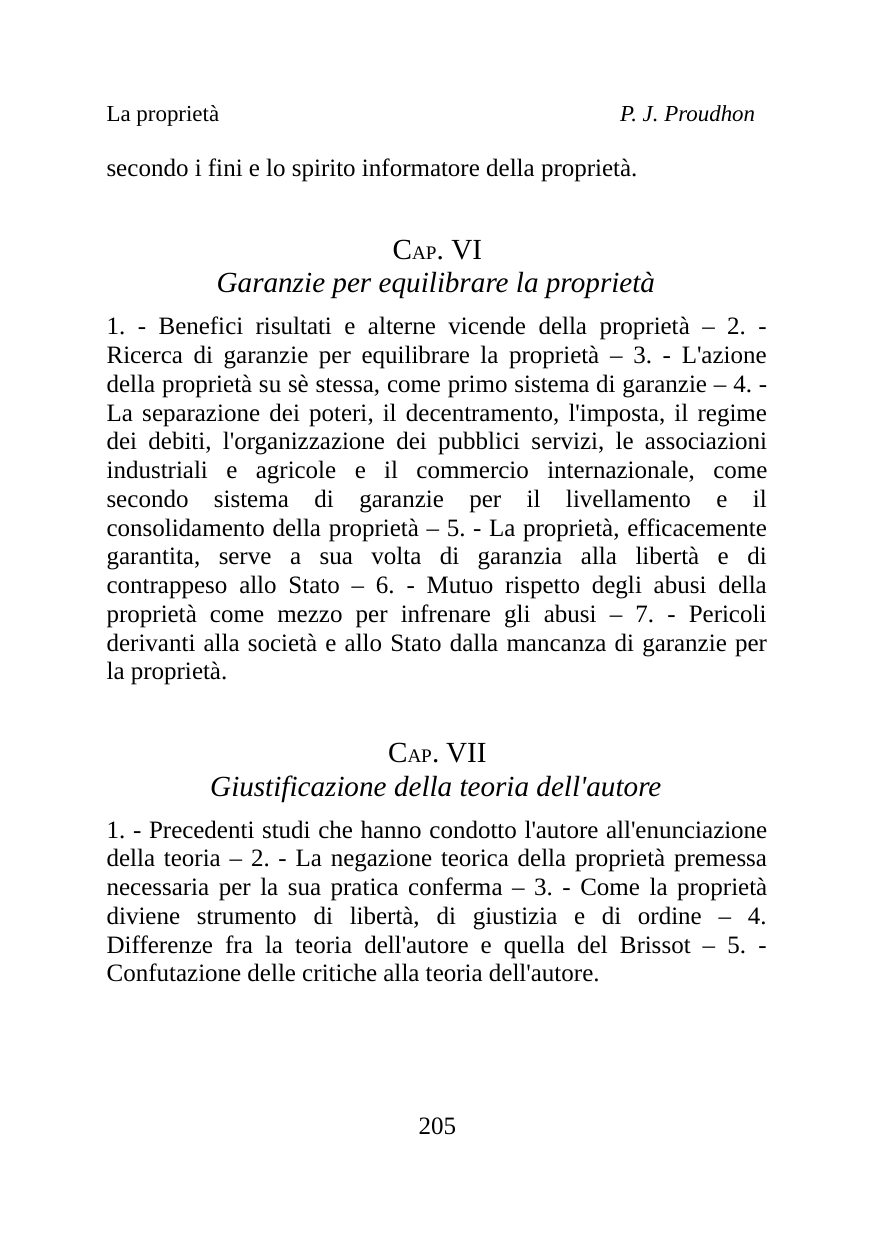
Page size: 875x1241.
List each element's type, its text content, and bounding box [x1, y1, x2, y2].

text Cap. VI Garanzie per equilibrare la proprietà [106, 232, 768, 299]
text Cap. VII Giustificazione della teoria dell'autore [106, 735, 768, 802]
text 1. - Benefici risultati e alterne vicende della proprietà – 2. - Ricerca di garanzie per equilibrare la proprietà – 3. - L'azione della proprietà su sè stessa, come primo sistema di garanzie – 4. - La separazione dei poteri, il decentramento, l'imposta, il regime dei debiti, l'organizzazione dei pubblici servizi, le associazioni industriali e agricole e il commercio internazionale, come secondo sistema di garanzie per il livellamento e il consolidamento della proprietà – 5. - La proprietà, efficacemente garantita, serve a sua volta di garanzia alla libertà e di contrappeso allo Stato – 6. - Mutuo rispetto degli abusi della proprietà come mezzo per infrenare gli abusi – 7. - Pericoli derivanti alla società e allo Stato dalla mancanza di garanzie per la proprietà. [106, 311, 768, 685]
text 1. - Precedenti studi che hanno condotto l'autore all'enunciazione della teoria – 2. - La negazione teorica della proprietà premessa necessaria per la sua pratica conferma – 3. - Come la proprietà diviene strumento di libertà, di giustizia e di ordine – 4. Differenze fra la teoria dell'autore e quella del Brissot – 5. - Confutazione delle critiche alla teoria dell'autore. [106, 815, 768, 987]
text secondo i fini e lo spirito informatore della proprietà. [106, 153, 768, 182]
